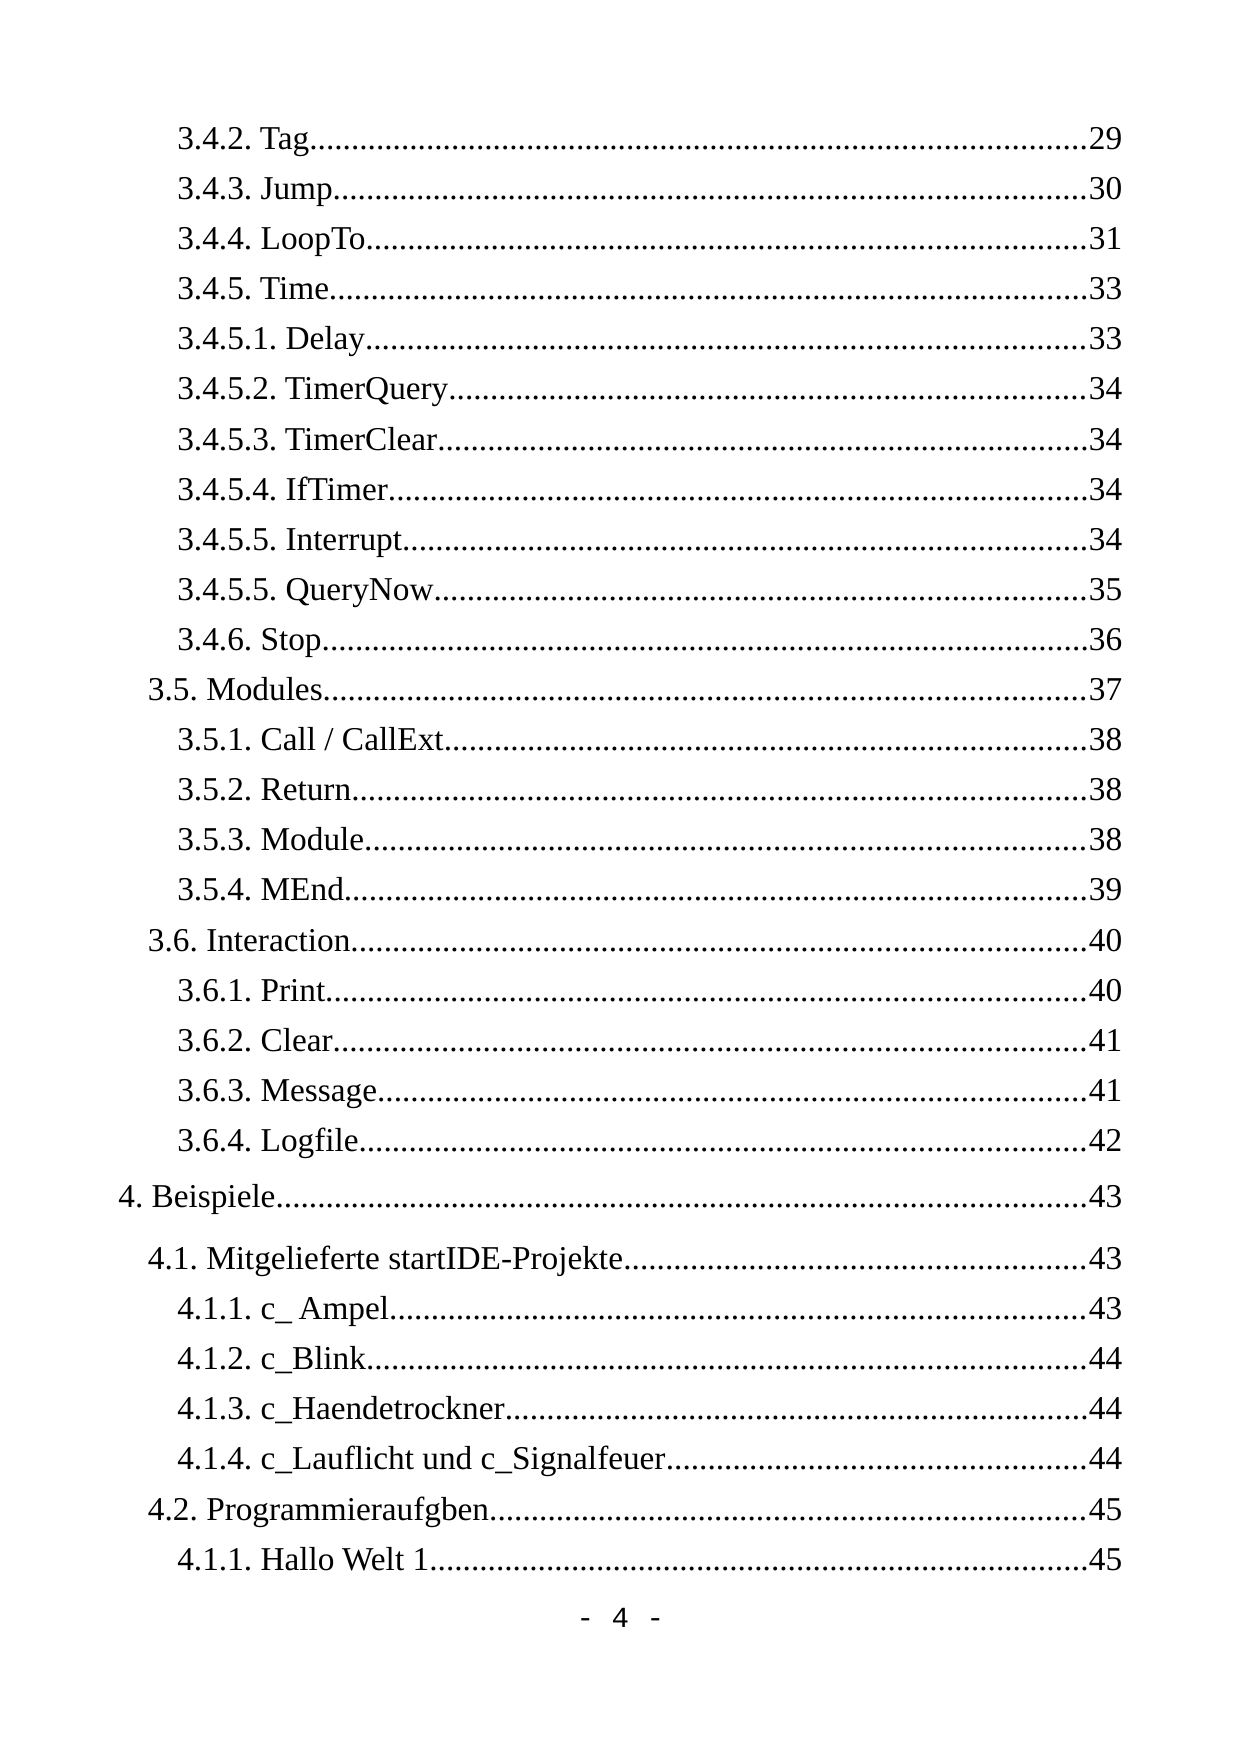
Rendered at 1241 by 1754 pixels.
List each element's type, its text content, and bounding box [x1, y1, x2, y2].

text 3.4.6. Stop 36 [177, 619, 1122, 657]
text 3.6.4. Logfile 42 [177, 1120, 1122, 1158]
text 3.4.5.1. Delay 33 [177, 318, 1122, 357]
text 3.4.5.4. IfTimer 34 [177, 469, 1122, 507]
text 3.6.1. Print 40 [177, 970, 1122, 1008]
text 4.1.1. c_ Ampel 43 [177, 1288, 1122, 1327]
text 3.5.1. Call / CallExt 38 [177, 719, 1122, 758]
text 4. Beispiele 43 [118, 1176, 1122, 1214]
text 3.5. Modules 37 [148, 669, 1122, 708]
text 3.5.3. Module 38 [177, 819, 1122, 858]
text 3.5.4. MEnd 39 [177, 870, 1122, 908]
text 3.6.2. Clear 41 [177, 1020, 1122, 1058]
text 3.4.5.3. TimerClear 34 [177, 419, 1122, 457]
text 3.6. Interaction 40 [148, 920, 1122, 958]
text 3.4.4. LoopTo 31 [177, 218, 1122, 257]
text 4.1.2. c_Blink 44 [177, 1338, 1122, 1377]
text 3.4.2. Tag 29 [177, 118, 1122, 156]
text 4.1.3. c_Haendetrockner 44 [177, 1388, 1122, 1427]
text 3.4.3. Jump 30 [177, 168, 1122, 207]
text 3.6.3. Message 41 [177, 1070, 1122, 1108]
text 4.2. Programmieraufgben 45 [148, 1489, 1122, 1527]
text 4.1.4. c_Lauflicht und c_Signalfeuer 44 [177, 1439, 1122, 1477]
text 3.4.5. Time 33 [177, 268, 1122, 307]
text 4.1. Mitgelieferte startIDE-Projekte 43 [148, 1238, 1122, 1277]
text 3.4.5.2. TimerQuery 34 [177, 369, 1122, 407]
text 3.5.2. Return 38 [177, 769, 1122, 808]
text 3.4.5.5. QueryNow 35 [177, 569, 1122, 607]
text 4.1.1. Hallo Welt 1 45 [177, 1539, 1122, 1577]
text 3.4.5.5. Interrupt 34 [177, 519, 1122, 557]
